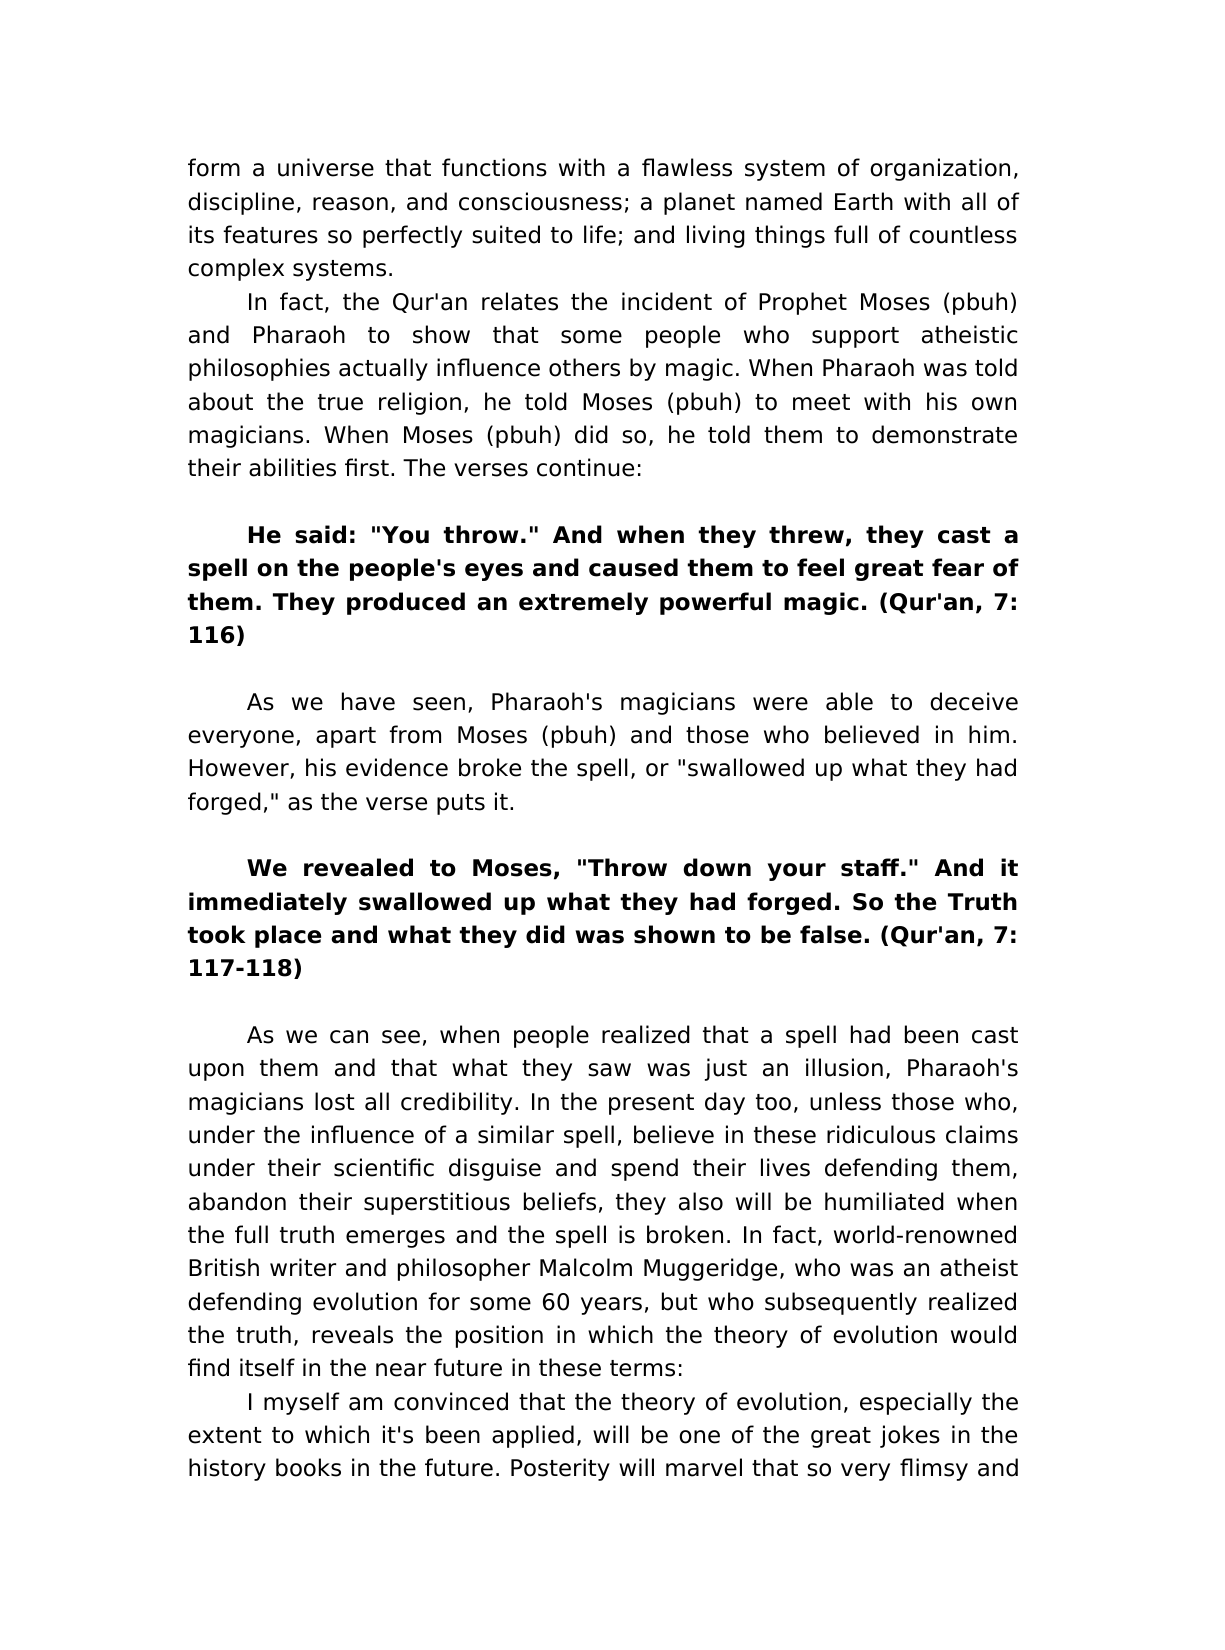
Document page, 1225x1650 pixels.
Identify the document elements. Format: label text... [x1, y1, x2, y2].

text As we have seen, Pharaoh's magicians were able to deceive everyone, apart from Moses (pbuh) and those who believed in him. However, his evidence broke the spell, or "swallowed up what they had forged," as the verse puts it. [187, 683, 1020, 817]
text In fact, the Qur'an relates the incident of Prophet Moses (pbuh) and Pharaoh to show that some people who support atheistic philosophies actually influence others by magic. When Pharaoh was told about the true religion, he told Moses (pbuh) to meet with his own magicians. When Moses (pbuh) did so, he told them to demonstrate their abilities first. The verses continue: [187, 283, 1020, 483]
text He said: "You throw." And when they threw, they cast a spell on the people's eyes and caused them to feel great fear of them. They produced an extremely powerful magic. (Qur'an, 7: 116) [187, 517, 1020, 650]
text form a universe that functions with a flawless system of organization, discipline, reason, and consciousness; a planet named Earth with all of its features so perfectly suited to life; and living things full of countless complex systems. [187, 150, 1020, 283]
text As we can see, when people realized that a spell had been cast upon them and that what they saw was just an illusion, Pharaoh's magicians lost all credibility. In the present day too, unless those who, under the influence of a similar spell, believe in these ridiculous claims under their scientific disguise and spend their lives defending them, abandon their superstitious beliefs, they also will be humiliated when the full truth emerges and the spell is broken. In fact, world-renowned British writer and philosopher Malcolm Muggeridge, who was an atheist defending evolution for some 60 years, but who subsequently realized the truth, reveals the position in which the theory of evolution would find itself in the near future in these terms: [187, 1017, 1020, 1383]
text I myself am convinced that the theory of evolution, especially the extent to which it's been applied, will be one of the great jokes in the history books in the future. Posterity will marvel that so very flimsy and [187, 1383, 1020, 1483]
text We revealed to Moses, "Throw down your staff." And it immediately swallowed up what they had forged. So the Truth took place and what they did was shown to be false. (Qur'an, 7: 117-118) [187, 850, 1020, 983]
